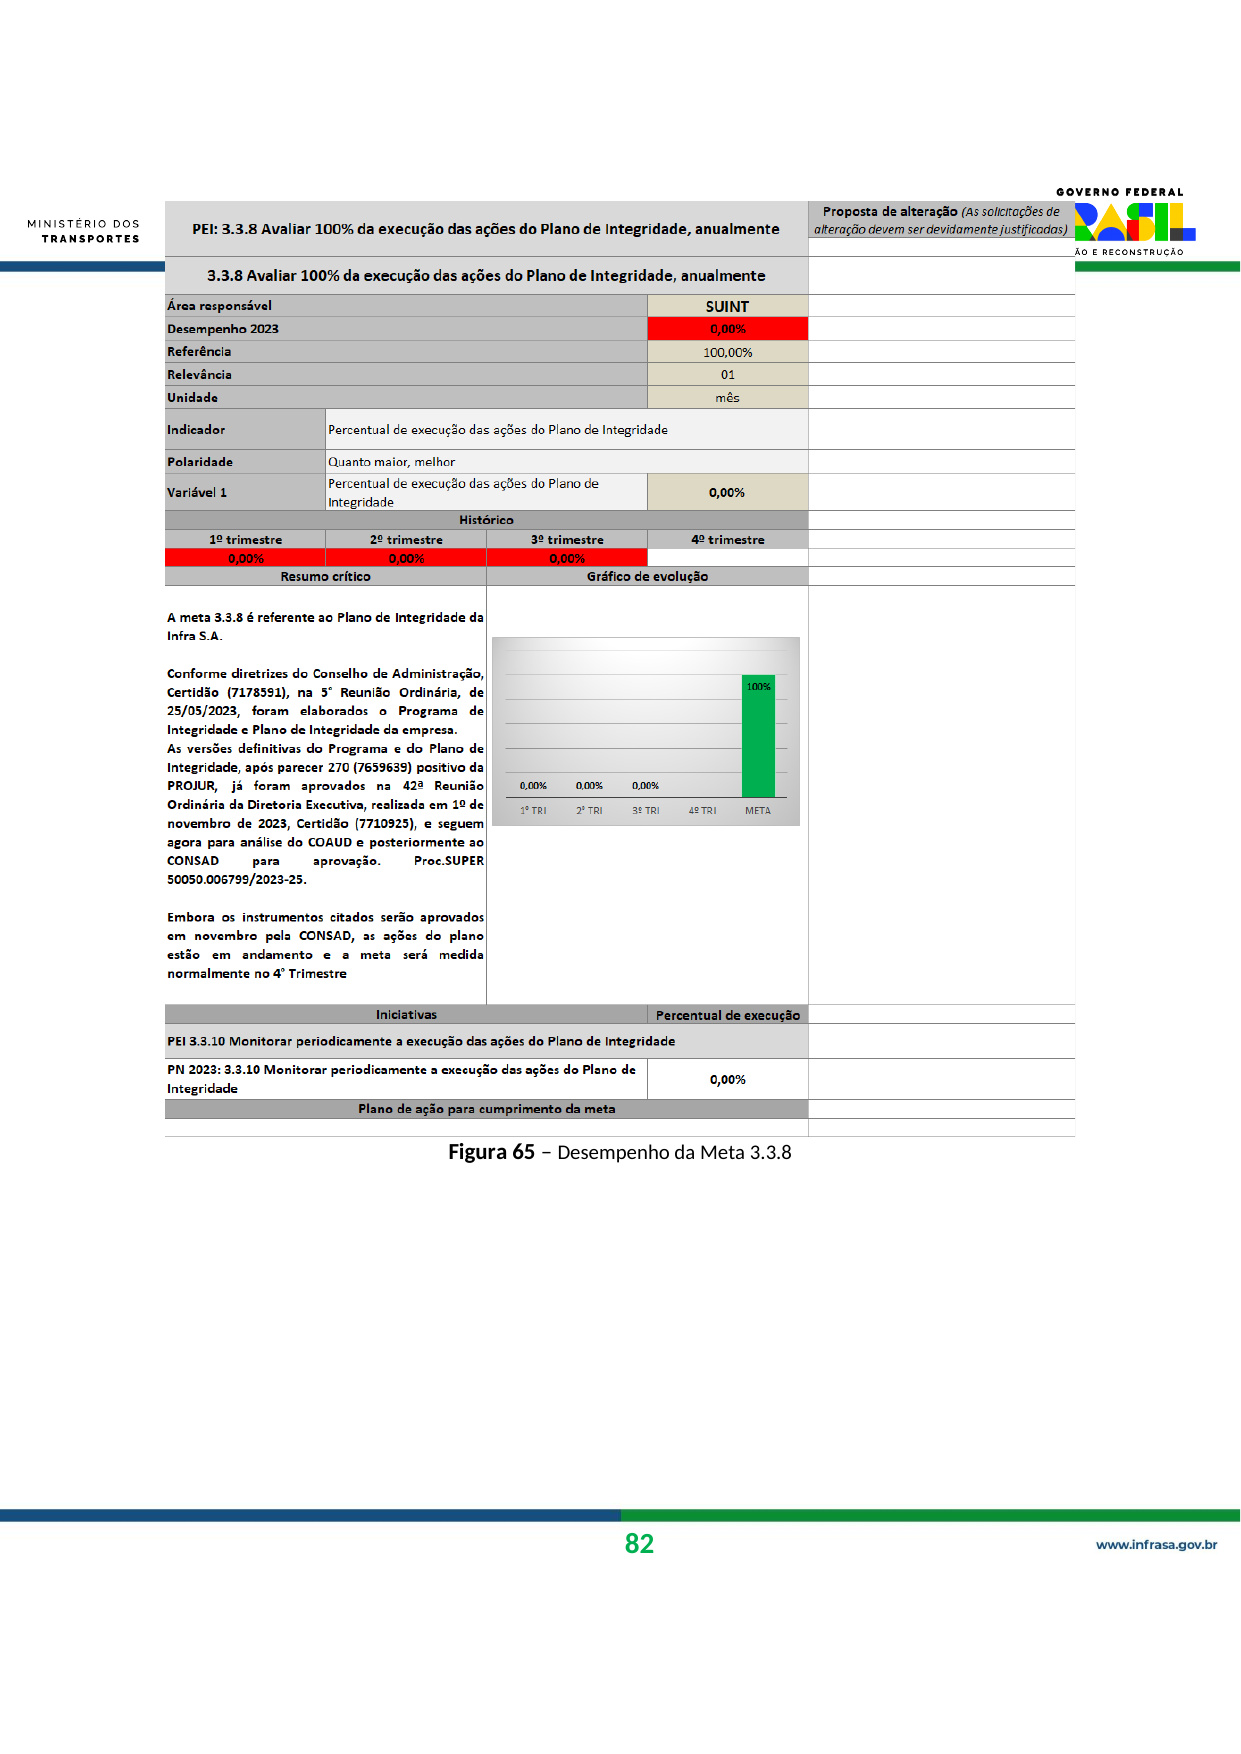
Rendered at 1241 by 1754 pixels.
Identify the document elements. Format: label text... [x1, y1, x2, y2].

text Figura 65 – Desempenho da Meta 3.3.8 [112, 1137, 1128, 1165]
